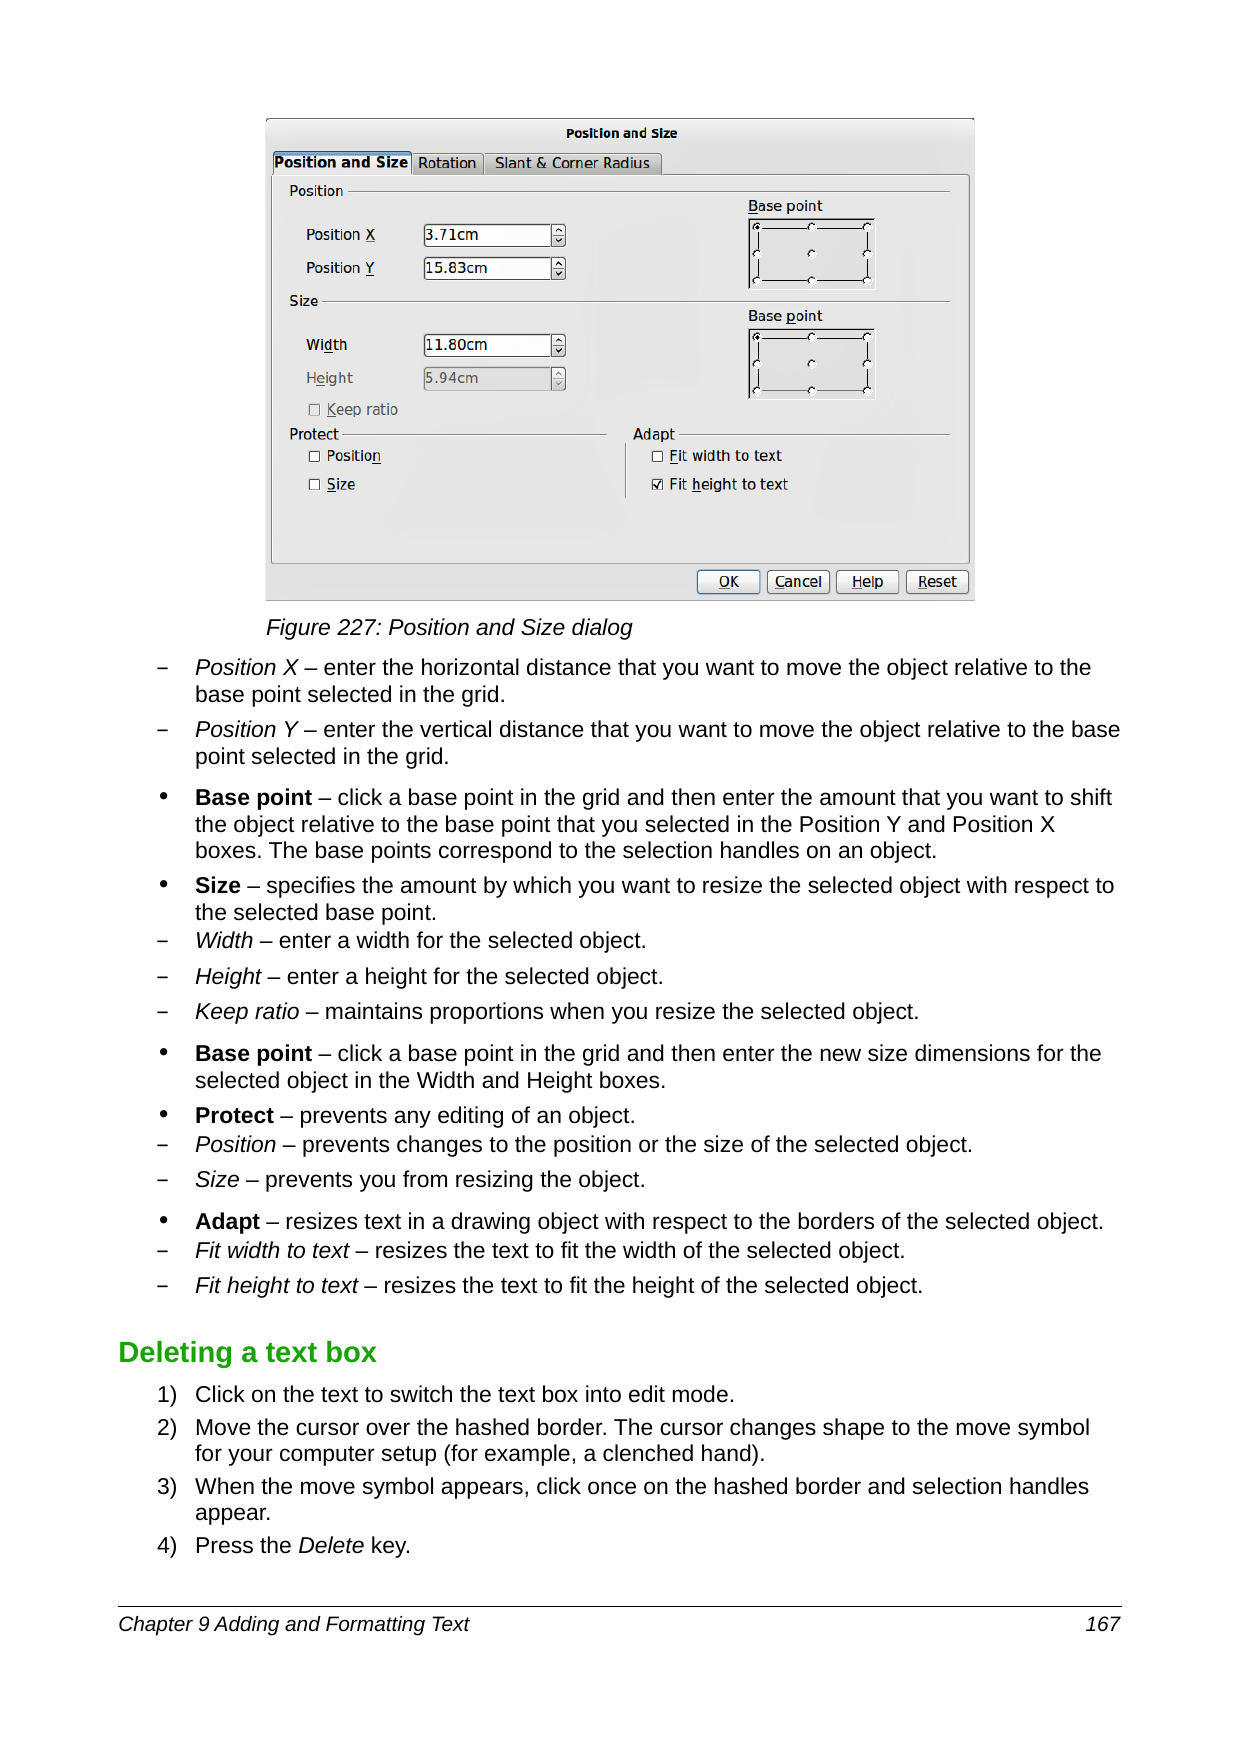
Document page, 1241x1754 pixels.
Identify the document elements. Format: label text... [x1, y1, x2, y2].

list Height – enter a height for the selected object. [156, 961, 1122, 990]
list Fit width to text – resizes the text to fit the width of the selected object. [156, 1235, 1122, 1264]
subtitle Deleting a text box [118, 1335, 1122, 1369]
list Click on the text to switch the text box into edit mode. [177, 1381, 1122, 1407]
list Base point – click a base point in the grid and then enter the new size dimensions for the selected object in the Width and Height boxes. [156, 1038, 1122, 1093]
list Position Y – enter the vertical distance that you want to move the object relative to the base point selected in the grid. [156, 714, 1122, 769]
list Fit height to text – resizes the text to fit the height of the selected object. [156, 1271, 1122, 1300]
list Size – prevents you from resizing the object. [156, 1164, 1122, 1193]
list Protect – prevents any editing of an object. [156, 1100, 1122, 1129]
list Press the Delete key. [177, 1532, 1122, 1558]
list Keep ratio – maintains proportions when you resize the selected object. [156, 996, 1122, 1026]
text Figure 227: Position and Size dialog [266, 613, 974, 640]
list Width – enter a width for the selected object. [156, 926, 1122, 955]
list Adapt – resizes text in a drawing object with respect to the borders of the selected object. [156, 1206, 1122, 1235]
list Base point – click a base point in the grid and then enter the amount that you want to shift the object relative to the base point that you selected in the Position Y and Position X boxes. The base points correspond to the selection handles on an object. [156, 782, 1122, 864]
list Position X – enter the horizontal distance that you want to move the object relative to the base point selected in the grid. [156, 652, 1122, 708]
list Position – prevents changes to the position or the size of the selected object. [156, 1129, 1122, 1158]
list Size – specifies the amount by which you want to resize the selected object with respect to the selected base point. [156, 870, 1122, 926]
picture [265, 118, 975, 601]
list Move the cursor over the hashed border. The cursor changes shape to the move symbol for your computer setup (for example, a clenched hand). [177, 1414, 1122, 1466]
list When the move symbol appears, click once on the hashed border and selection handles appear. [177, 1473, 1122, 1525]
